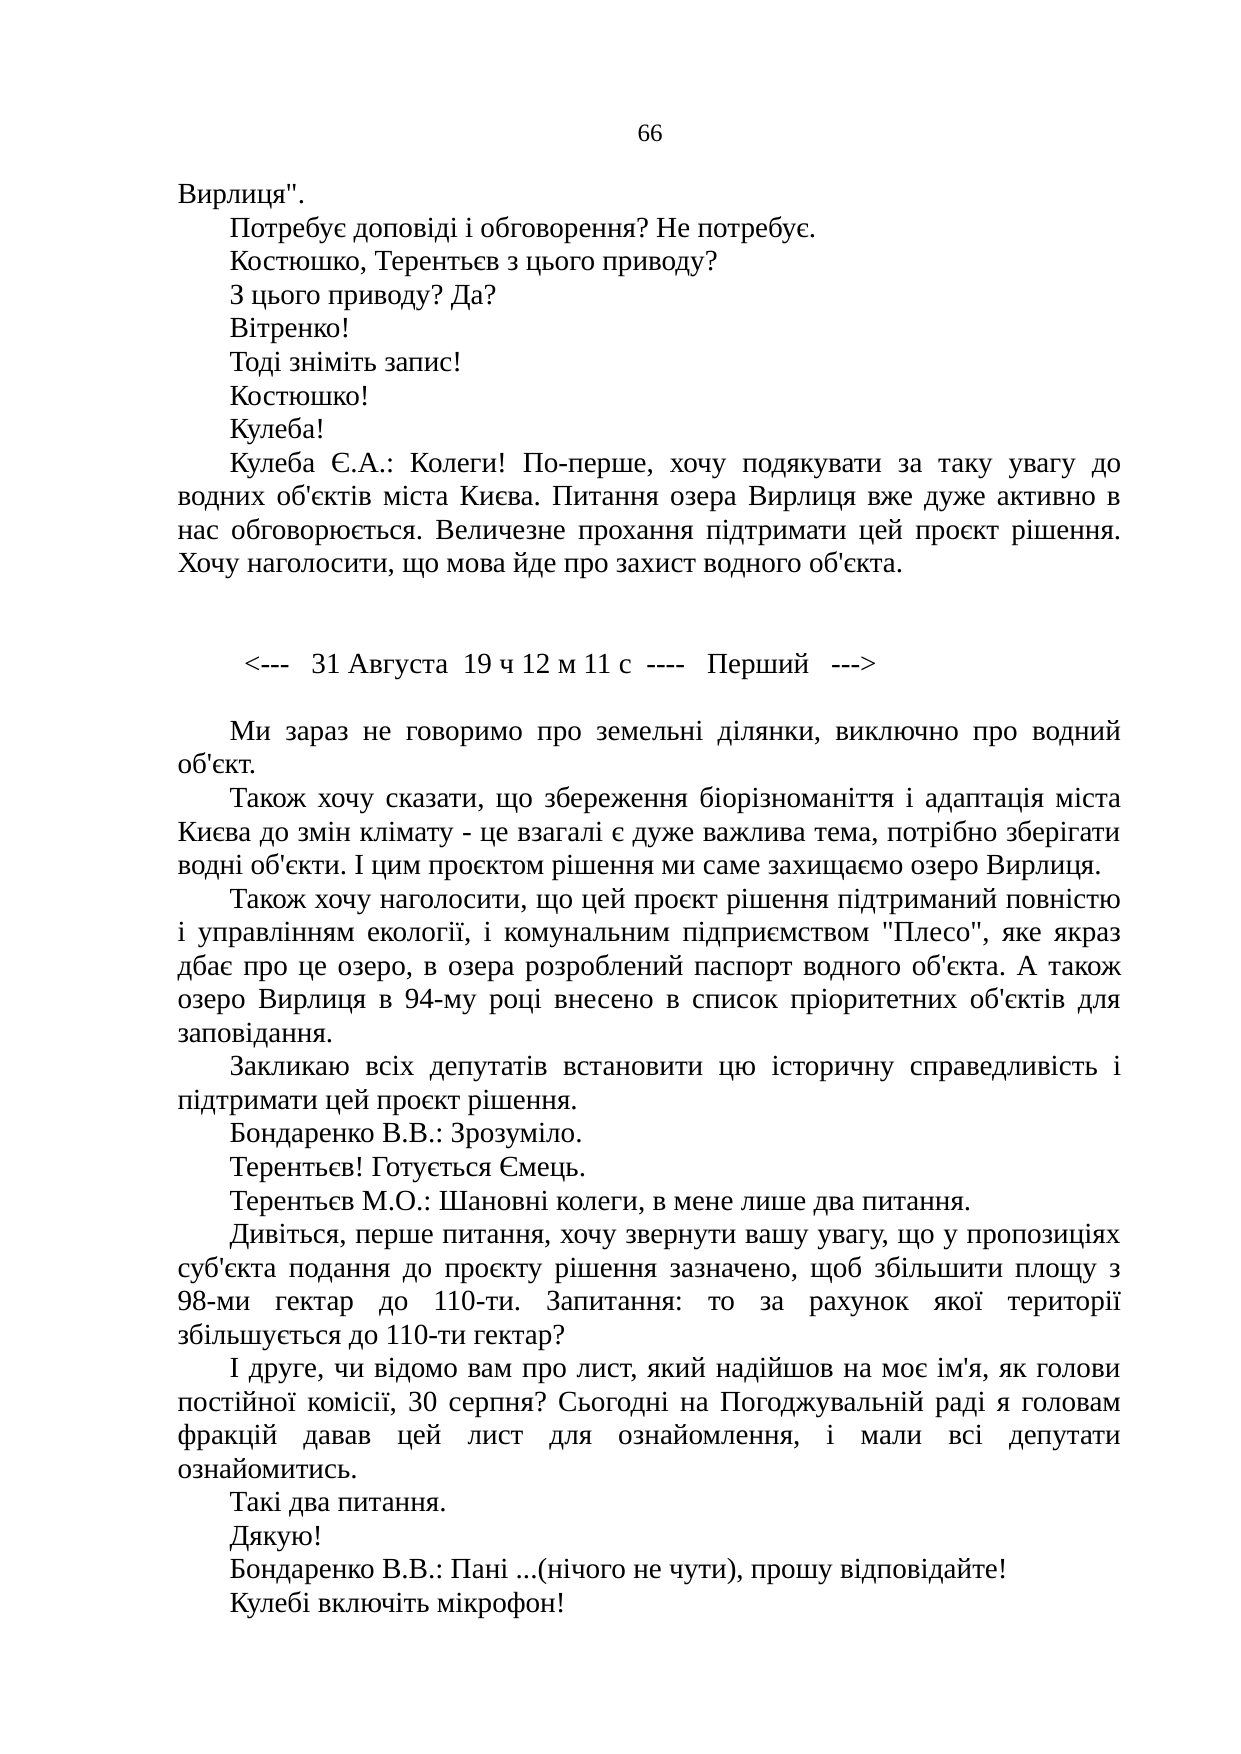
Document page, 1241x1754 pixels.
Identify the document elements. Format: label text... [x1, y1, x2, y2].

text Тоді зніміть запис! [177, 344, 1122, 378]
text Костюшко! [177, 378, 1122, 411]
text Костюшко, Терентьєв з цього приводу? [177, 243, 1122, 277]
text Такі два питання. [177, 1484, 1122, 1518]
text Вирлиця". [177, 176, 1122, 210]
text Потребує доповіді і обговорення? Не потребує. [177, 210, 1122, 243]
text Ми зараз не говоримо про земельні ділянки, виключно про водний об'єкт. [177, 713, 1122, 780]
text <--- 31 Августа 19 ч 12 м 11 с ---- Перший ---> [177, 646, 1122, 679]
text Бондаренко В.В.: Пані ...(нічого не чути), прошу відповідайте! [177, 1552, 1122, 1585]
text Кулеба Є.А.: Колеги! По-перше, хочу подякувати за таку увагу до водних об'єктів міста Києва. Питання озера Вирлиця вже дуже активно в нас обговорюється. Величезне прохання підтримати цей проєкт рішення. Хочу наголосити, що мова йде про захист водного об'єкта. [177, 445, 1122, 579]
text Терентьєв! Готується Ємець. [177, 1149, 1122, 1183]
text І друге, чи відомо вам про лист, який надійшов на моє ім'я, як голови постійної комісії, 30 серпня? Сьогодні на Погоджувальній раді я головам фракцій давав цей лист для ознайомлення, і мали всі депутати ознайомитись. [177, 1350, 1122, 1484]
text Також хочу наголосити, що цей проєкт рішення підтриманий повністю і управлінням екології, і комунальним підприємством "Плесо", яке якраз дбає про це озеро, в озера розроблений паспорт водного об'єкта. А також озеро Вирлиця в 94-му році внесено в список пріоритетних об'єктів для заповідання. [177, 881, 1122, 1048]
text З цього приводу? Да? [177, 277, 1122, 311]
text Вітренко! [177, 311, 1122, 344]
text Терентьєв М.О.: Шановні колеги, в мене лише два питання. [177, 1183, 1122, 1216]
text Дивіться, перше питання, хочу звернути вашу увагу, що у пропозиціях суб'єкта подання до проєкту рішення зазначено, щоб збільшити площу з 98-ми гектар до 110-ти. Запитання: то за рахунок якої території збільшується до 110-ти гектар? [177, 1216, 1122, 1350]
text Закликаю всіх депутатів встановити цю історичну справедливість і підтримати цей проєкт рішення. [177, 1048, 1122, 1116]
text Дякую! [177, 1518, 1122, 1552]
text Кулебі включіть мікрофон! [177, 1585, 1122, 1619]
text Кулеба! [177, 411, 1122, 445]
text Бондаренко В.В.: Зрозуміло. [177, 1116, 1122, 1149]
text Також хочу сказати, що збереження біорізноманіття і адаптація міста Києва до змін клімату - це взагалі є дуже важлива тема, потрібно зберігати водні об'єкти. І цим проєктом рішення ми саме захищаємо озеро Вирлиця. [177, 780, 1122, 881]
